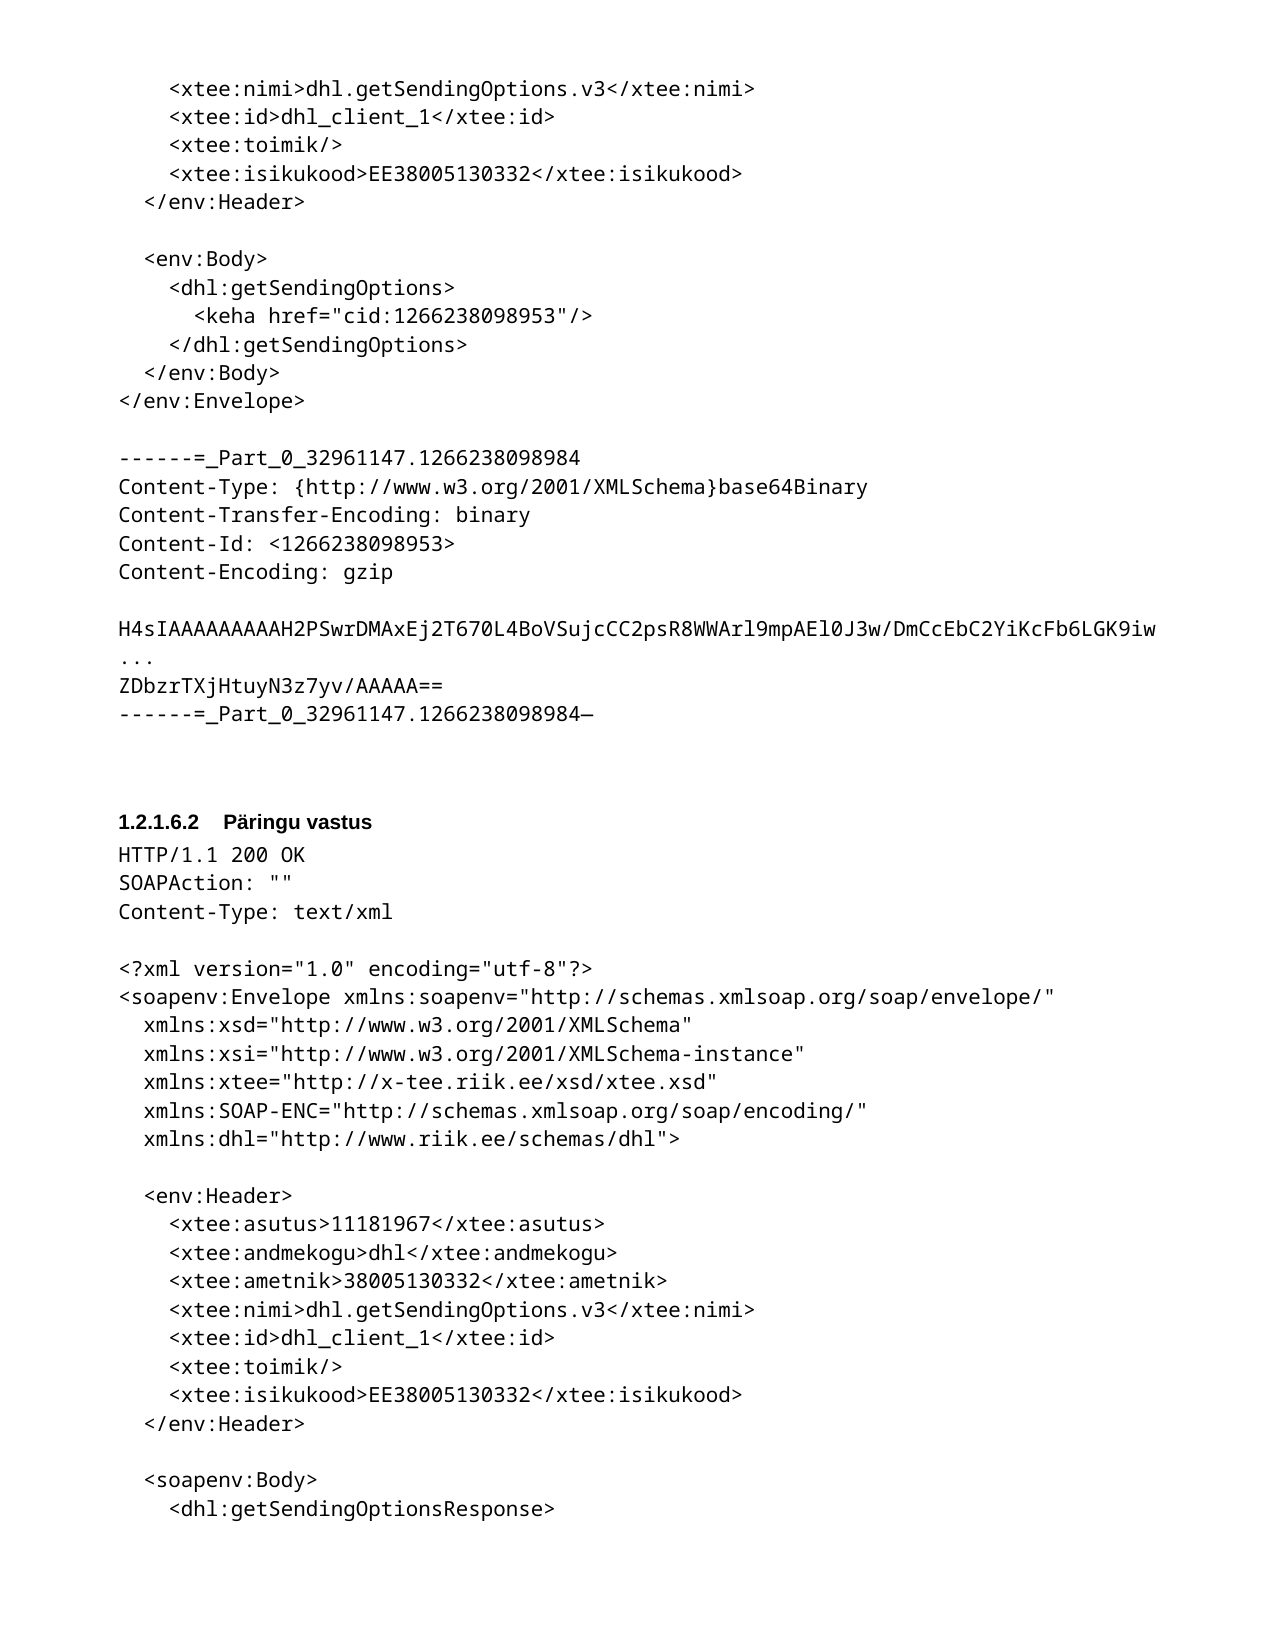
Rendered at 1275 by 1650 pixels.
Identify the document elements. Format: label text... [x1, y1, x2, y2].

text <xtee:toimik/> [118, 131, 1157, 159]
text H4sIAAAAAAAAAH2PSwrDMAxEj2T670L4BoVSujcCC2psR8WWArl9mpAEl0J3w/DmCcEbC2YiKcFb6LGK9iw [118, 614, 1157, 642]
text </env:Header> [118, 187, 1157, 216]
text ------=_Part_0_32961147.1266238098984 [118, 443, 1157, 472]
text SOAPAction: "" [118, 868, 1157, 897]
text <dhl:getSendingOptionsResponse> [118, 1494, 1157, 1522]
text Content-Encoding: gzip [118, 557, 1157, 586]
text <keha href="cid:1266238098953"/> [118, 301, 1157, 330]
text ZDbzrTXjHtuyN3z7yv/AAAAA== [118, 671, 1157, 699]
text xmlns:xtee="http://x-tee.riik.ee/xsd/xtee.xsd" [118, 1067, 1157, 1096]
text <xtee:andmekogu>dhl</xtee:andmekogu> [118, 1238, 1157, 1266]
text <xtee:id>dhl_client_1</xtee:id> [118, 102, 1157, 131]
text Content-Type: {http://www.w3.org/2001/XMLSchema}base64Binary [118, 472, 1157, 500]
text </env:Body> [118, 358, 1157, 387]
text </dhl:getSendingOptions> [118, 330, 1157, 358]
text ... [118, 642, 1157, 671]
text <xtee:id>dhl_client_1</xtee:id> [118, 1323, 1157, 1352]
text <xtee:isikukood>EE38005130332</xtee:isikukood> [118, 1380, 1157, 1409]
text xmlns:xsi="http://www.w3.org/2001/XMLSchema-instance" [118, 1039, 1157, 1067]
text <xtee:ametnik>38005130332</xtee:ametnik> [118, 1266, 1157, 1295]
text <xtee:nimi>dhl.getSendingOptions.v3</xtee:nimi> [118, 1295, 1157, 1323]
text <soapenv:Body> [118, 1466, 1157, 1494]
text <dhl:getSendingOptions> [118, 273, 1157, 301]
text Content-Type: text/xml [118, 897, 1157, 925]
text <soapenv:Envelope xmlns:soapenv="http://schemas.xmlsoap.org/soap/envelope/" [118, 982, 1157, 1011]
text <xtee:asutus>11181967</xtee:asutus> [118, 1209, 1157, 1238]
text xmlns:dhl="http://www.riik.ee/schemas/dhl"> [118, 1124, 1157, 1153]
text <?xml version="1.0" encoding="utf-8"?> [118, 954, 1157, 982]
text <xtee:isikukood>EE38005130332</xtee:isikukood> [118, 159, 1157, 187]
text </env:Header> [118, 1409, 1157, 1437]
text <env:Body> [118, 244, 1157, 273]
text HTTP/1.1 200 OK [118, 840, 1157, 868]
text <xtee:toimik/> [118, 1352, 1157, 1380]
text xmlns:SOAP-ENC="http://schemas.xmlsoap.org/soap/encoding/" [118, 1096, 1157, 1124]
text ------=_Part_0_32961147.1266238098984— [118, 699, 1157, 728]
text </env:Envelope> [118, 387, 1157, 415]
text <env:Header> [118, 1181, 1157, 1209]
text Content-Transfer-Encoding: binary [118, 500, 1157, 529]
subtitle Päringu vastus [118, 810, 1157, 834]
text Content-Id: <1266238098953> [118, 529, 1157, 557]
text <xtee:nimi>dhl.getSendingOptions.v3</xtee:nimi> [118, 74, 1157, 102]
text xmlns:xsd="http://www.w3.org/2001/XMLSchema" [118, 1011, 1157, 1039]
